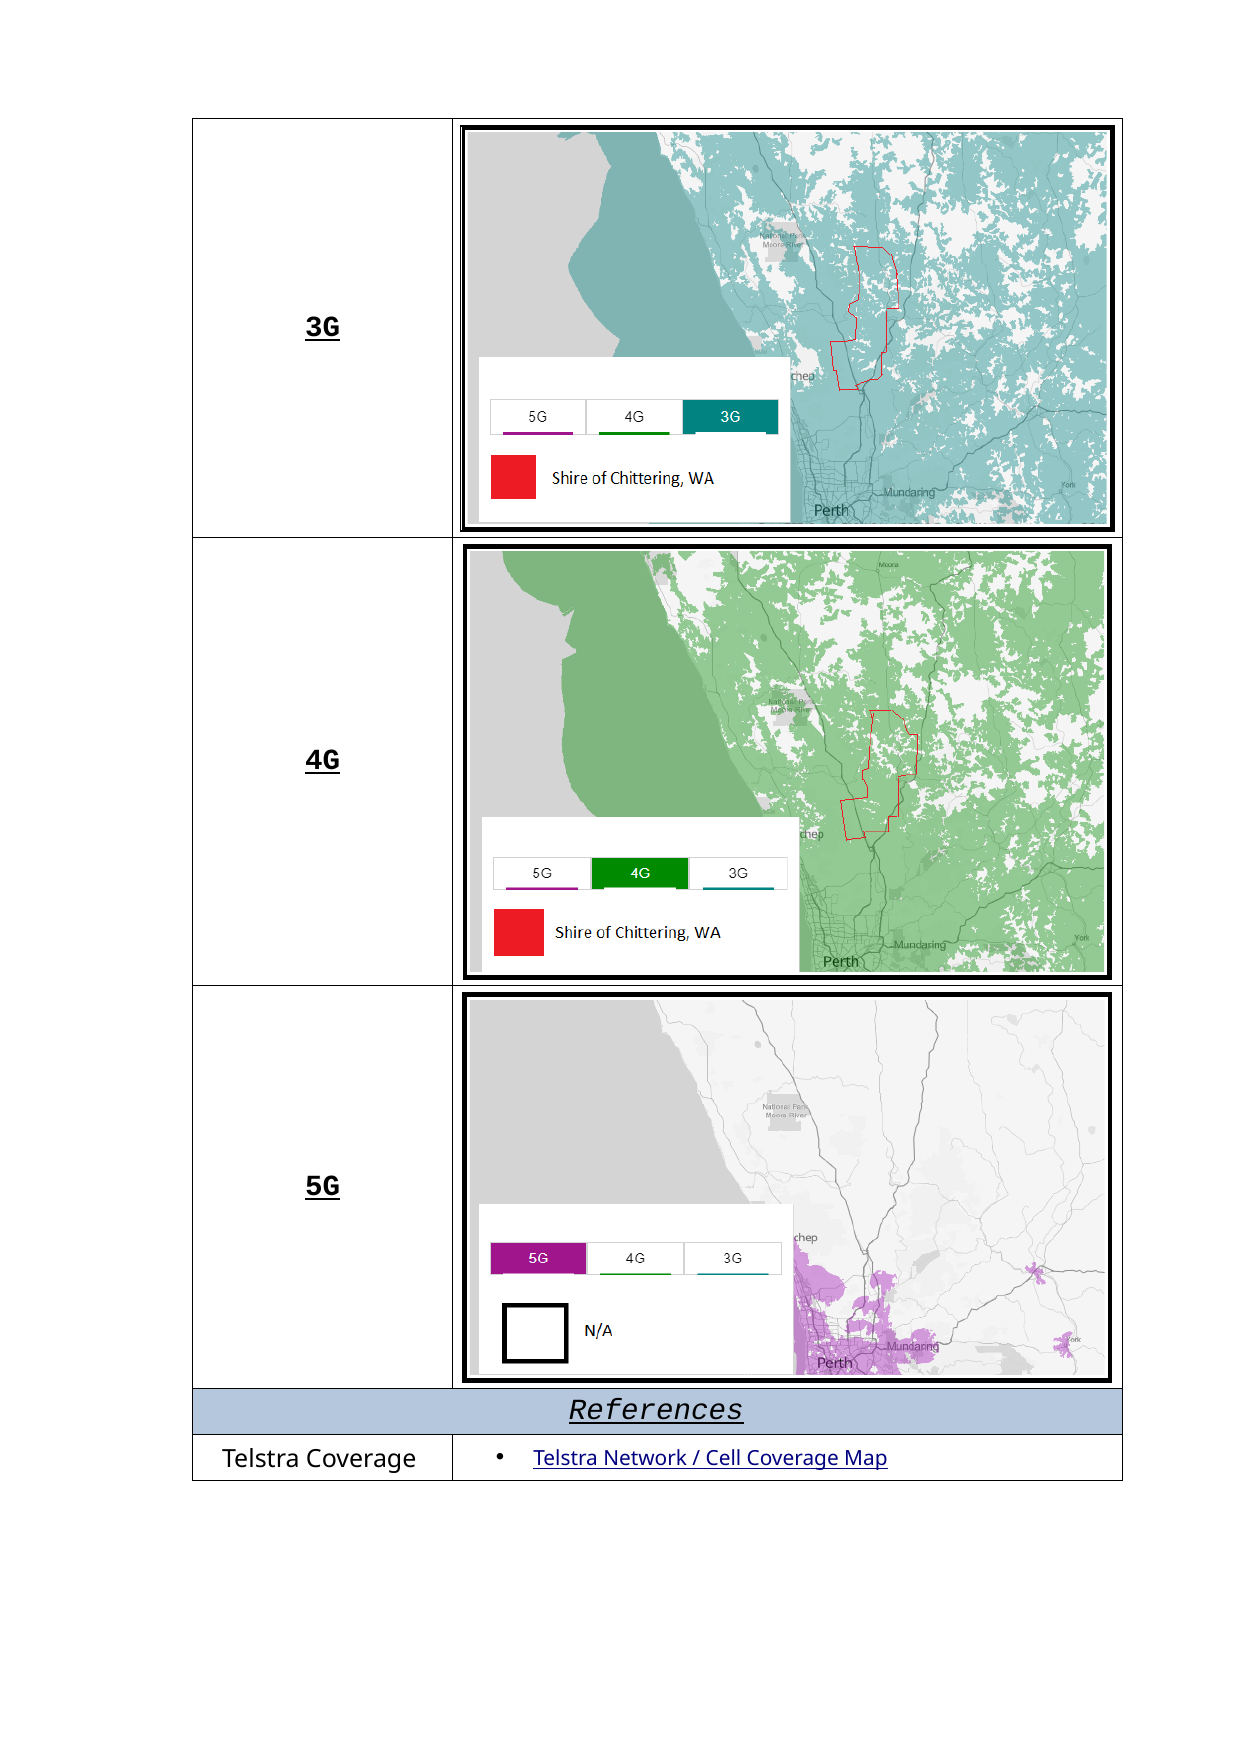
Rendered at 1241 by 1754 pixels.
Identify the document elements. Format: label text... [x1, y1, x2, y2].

table_cell 3G [193, 119, 452, 537]
table_cell 5G [193, 986, 452, 1388]
table_cell [453, 986, 1122, 1388]
table_cell 4G [193, 538, 452, 985]
picture [467, 132, 1107, 524]
table_cell Telstra Coverage [193, 1435, 452, 1480]
picture [470, 551, 1105, 972]
table_cell Telstra Network / Cell Coverage Map [453, 1435, 1122, 1480]
table_cell References [193, 1389, 1122, 1434]
table_cell [453, 538, 1122, 985]
table_cell [453, 119, 1122, 537]
picture [469, 1000, 1105, 1375]
